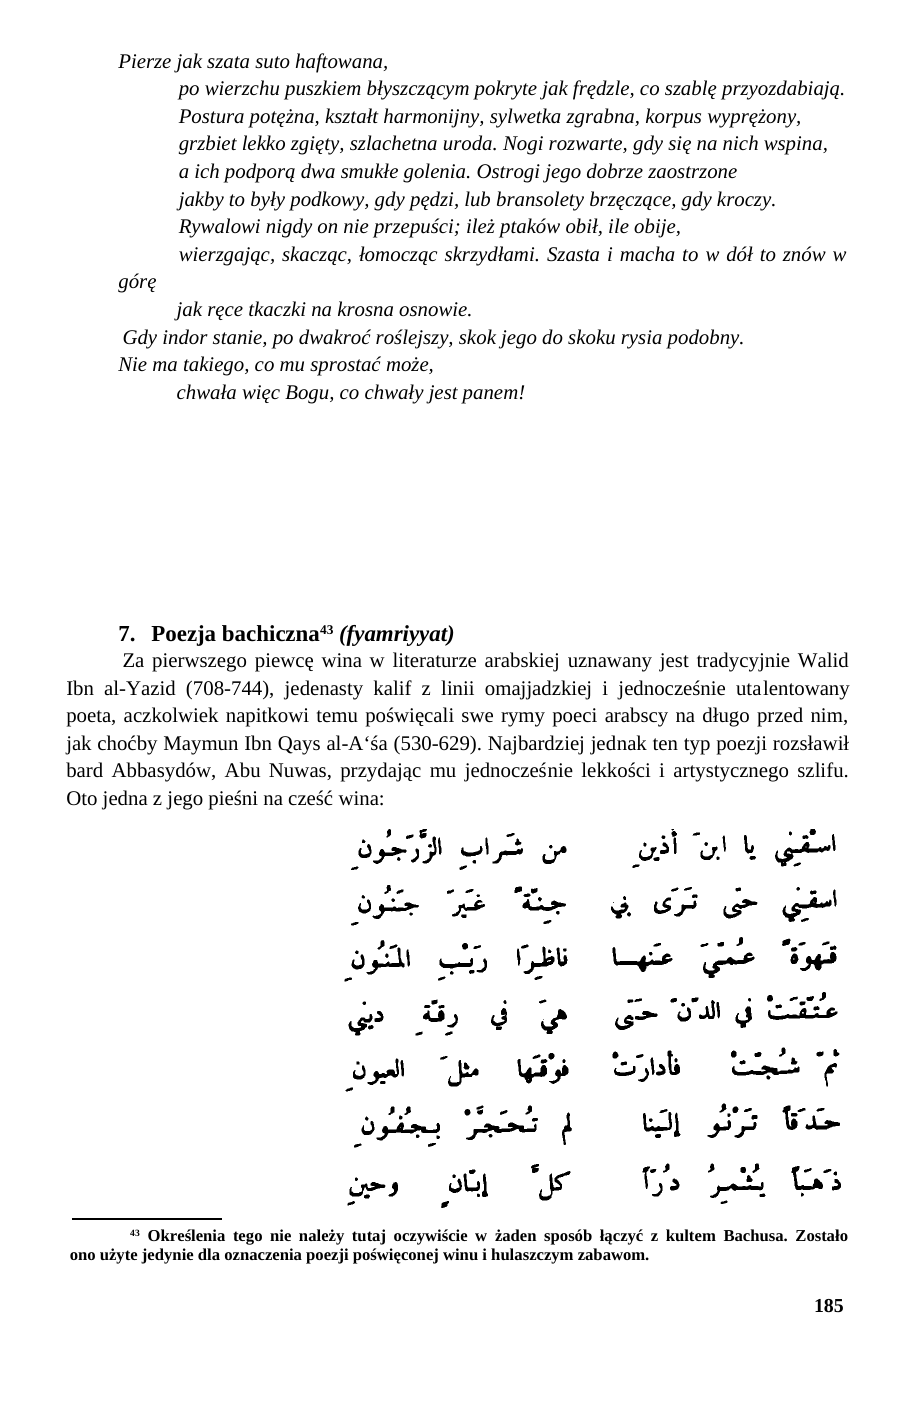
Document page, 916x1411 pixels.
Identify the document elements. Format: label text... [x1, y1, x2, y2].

subtitle 7. Poezja bachiczna43 (fyamriyyat) [66, 620, 849, 646]
text chwała więc Bogu, co chwały jest panem! [176, 380, 849, 404]
text Postura potężna, kształt harmonijny, sylwetka zgrabna, korpus wyprężony, [118, 104, 849, 128]
text jak ręce tkaczki na krosna osnowie. [176, 297, 849, 321]
text Pierze jak szata suto haftowana, [66, 48, 849, 73]
text jakby to były podkowy, gdy pędzi, lub bransolety brzęczące, gdy kroczy. [118, 187, 849, 211]
picture [337, 829, 859, 1229]
text Rywalowi nigdy on nie przepuści; ileż ptaków obił, ile obije, [118, 214, 849, 238]
text po wierzchu puszkiem błyszczącym pokryte jak frędzle, co szablę przyozdabiają. [118, 76, 849, 100]
text Gdy indor stanie, po dwakroć roślejszy, skok jego do skoku rysia podobny. [122, 324, 849, 349]
text 43 Określenia tego nie należy tutaj oczywiście w żaden sposób łączyć z kultem Bachusa. Zostało ono użyte jedynie dla oznaczenia poezji poświęconej winu i hulaszczym zabawom. [69, 1227, 849, 1264]
text wierzgając, skacząc, łomocząc skrzydłami. Szasta i macha to w dół to znów w górę [118, 242, 849, 293]
text grzbiet lekko zgięty, szlachetna uroda. Nogi rozwarte, gdy się na nich wspina, [118, 131, 849, 155]
text Nie ma takiego, co mu sprostać może, [66, 352, 849, 376]
text 185 [808, 1294, 843, 1317]
text Za pierwszego piewcę wina w literaturze arabskiej uznawany jest tradycyjnie Walid Ibn al-Yazid (708-744), jedenasty kalif z linii omajjadzkiej i jednocześnie uta­lentowany poeta, aczkolwiek napitkowi temu poświęcali swe rymy poeci arabscy na długo przed nim, jak choćby Maymun Ibn Qays al-A‘śa (530-629). Najbardziej jed­nak ten typ poezji rozsławił bard Abbasydów, Abu Nuwas, przydając mu jednocześ­nie lekkości i artystycznego szlifu. Oto jedna z jego pieśni na cześć wina: [66, 648, 849, 810]
text a ich podporą dwa smukłe golenia. Ostrogi jego dobrze zaostrzone [118, 159, 849, 183]
